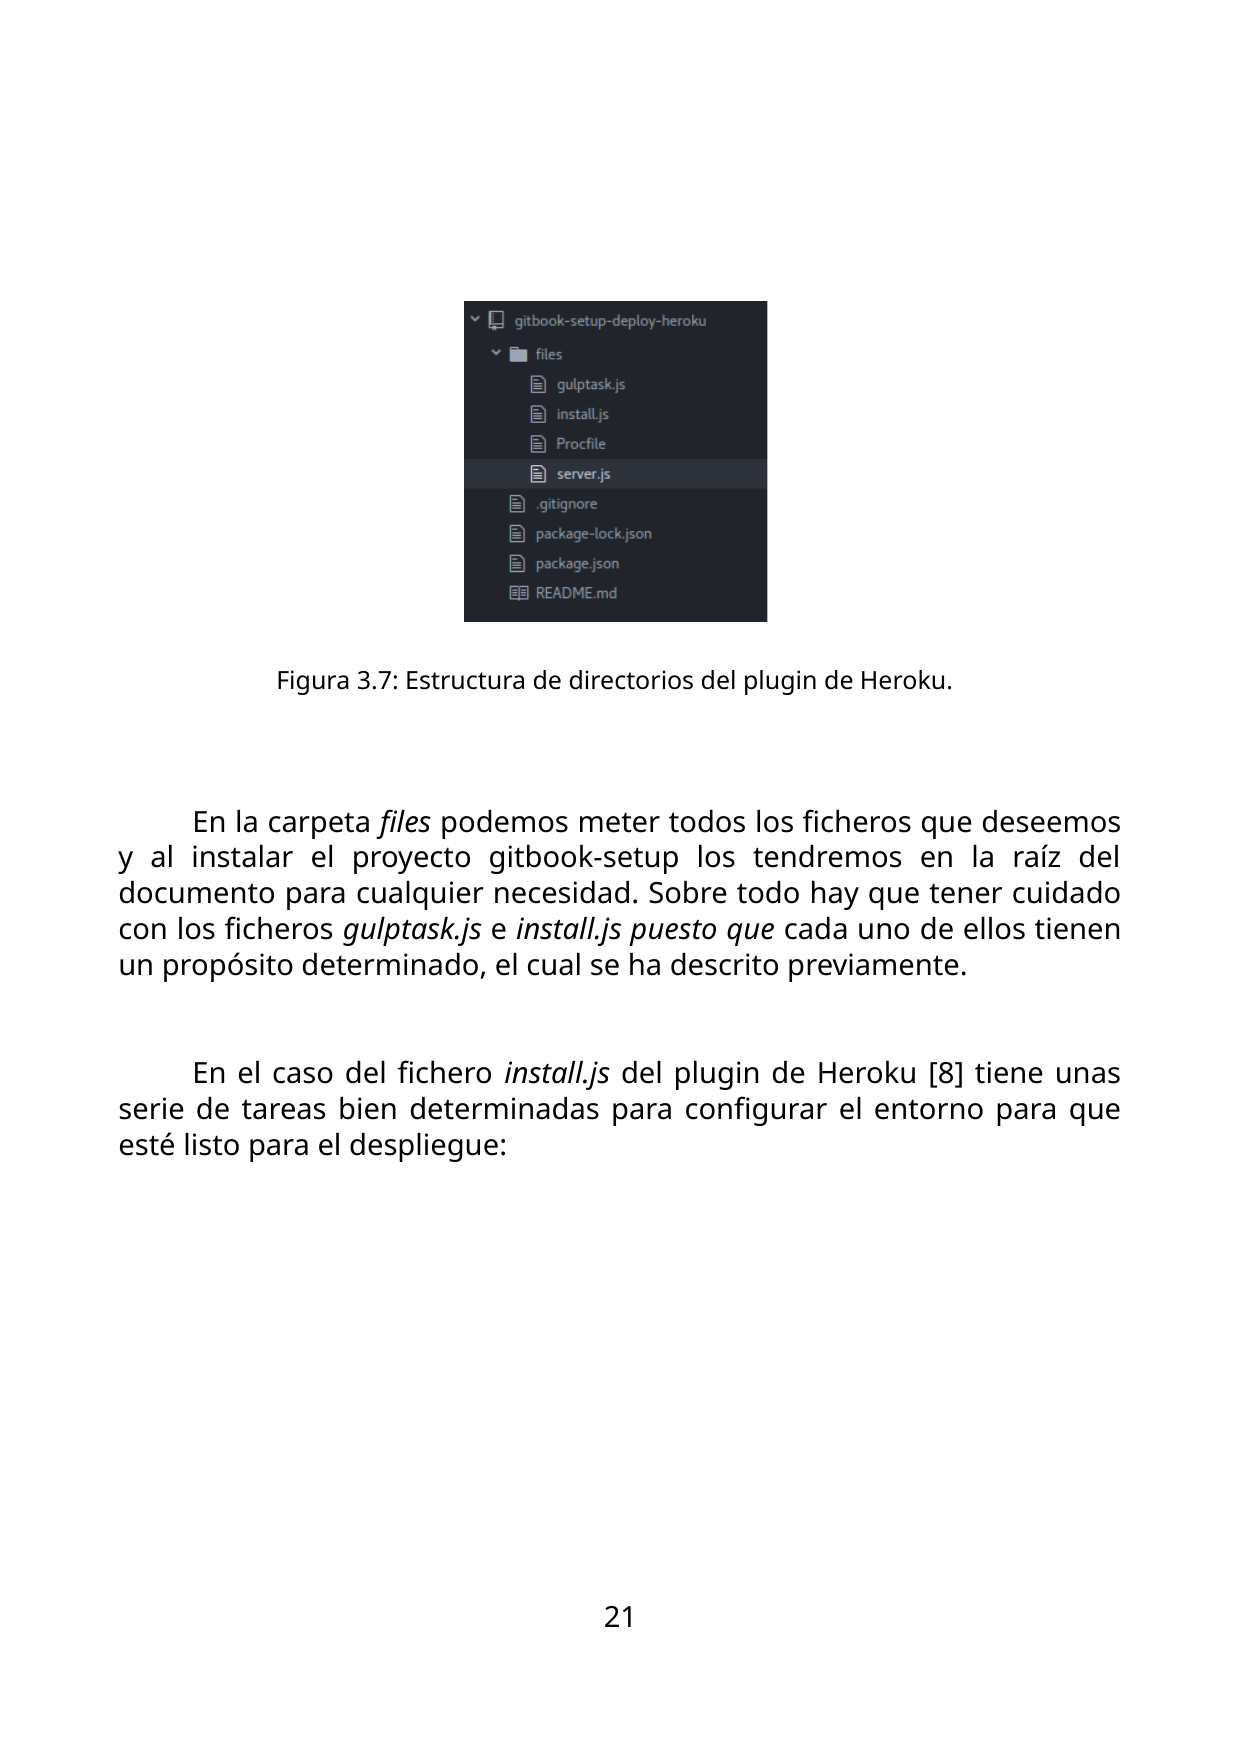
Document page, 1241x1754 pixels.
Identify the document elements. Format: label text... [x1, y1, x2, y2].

text En la carpeta files podemos meter todos los ficheros que deseemos y al instalar el proyecto gitbook-setup los tendremos en la raíz del documento para cualquier necesidad. Sobre todo hay que tener cuidado con los ficheros gulptask.js e install.js puesto que cada uno de ellos tienen un propósito determinado, el cual se ha descrito previamente. [118, 801, 1122, 983]
picture [464, 301, 768, 622]
text Figura 3.7: Estructura de directorios del plugin de Heroku. [218, 662, 1011, 696]
text En el caso del fichero install.js del plugin de Heroku [8] tiene unas serie de tareas bien determinadas para configurar el entorno para que esté listo para el despliegue: [118, 1052, 1122, 1163]
